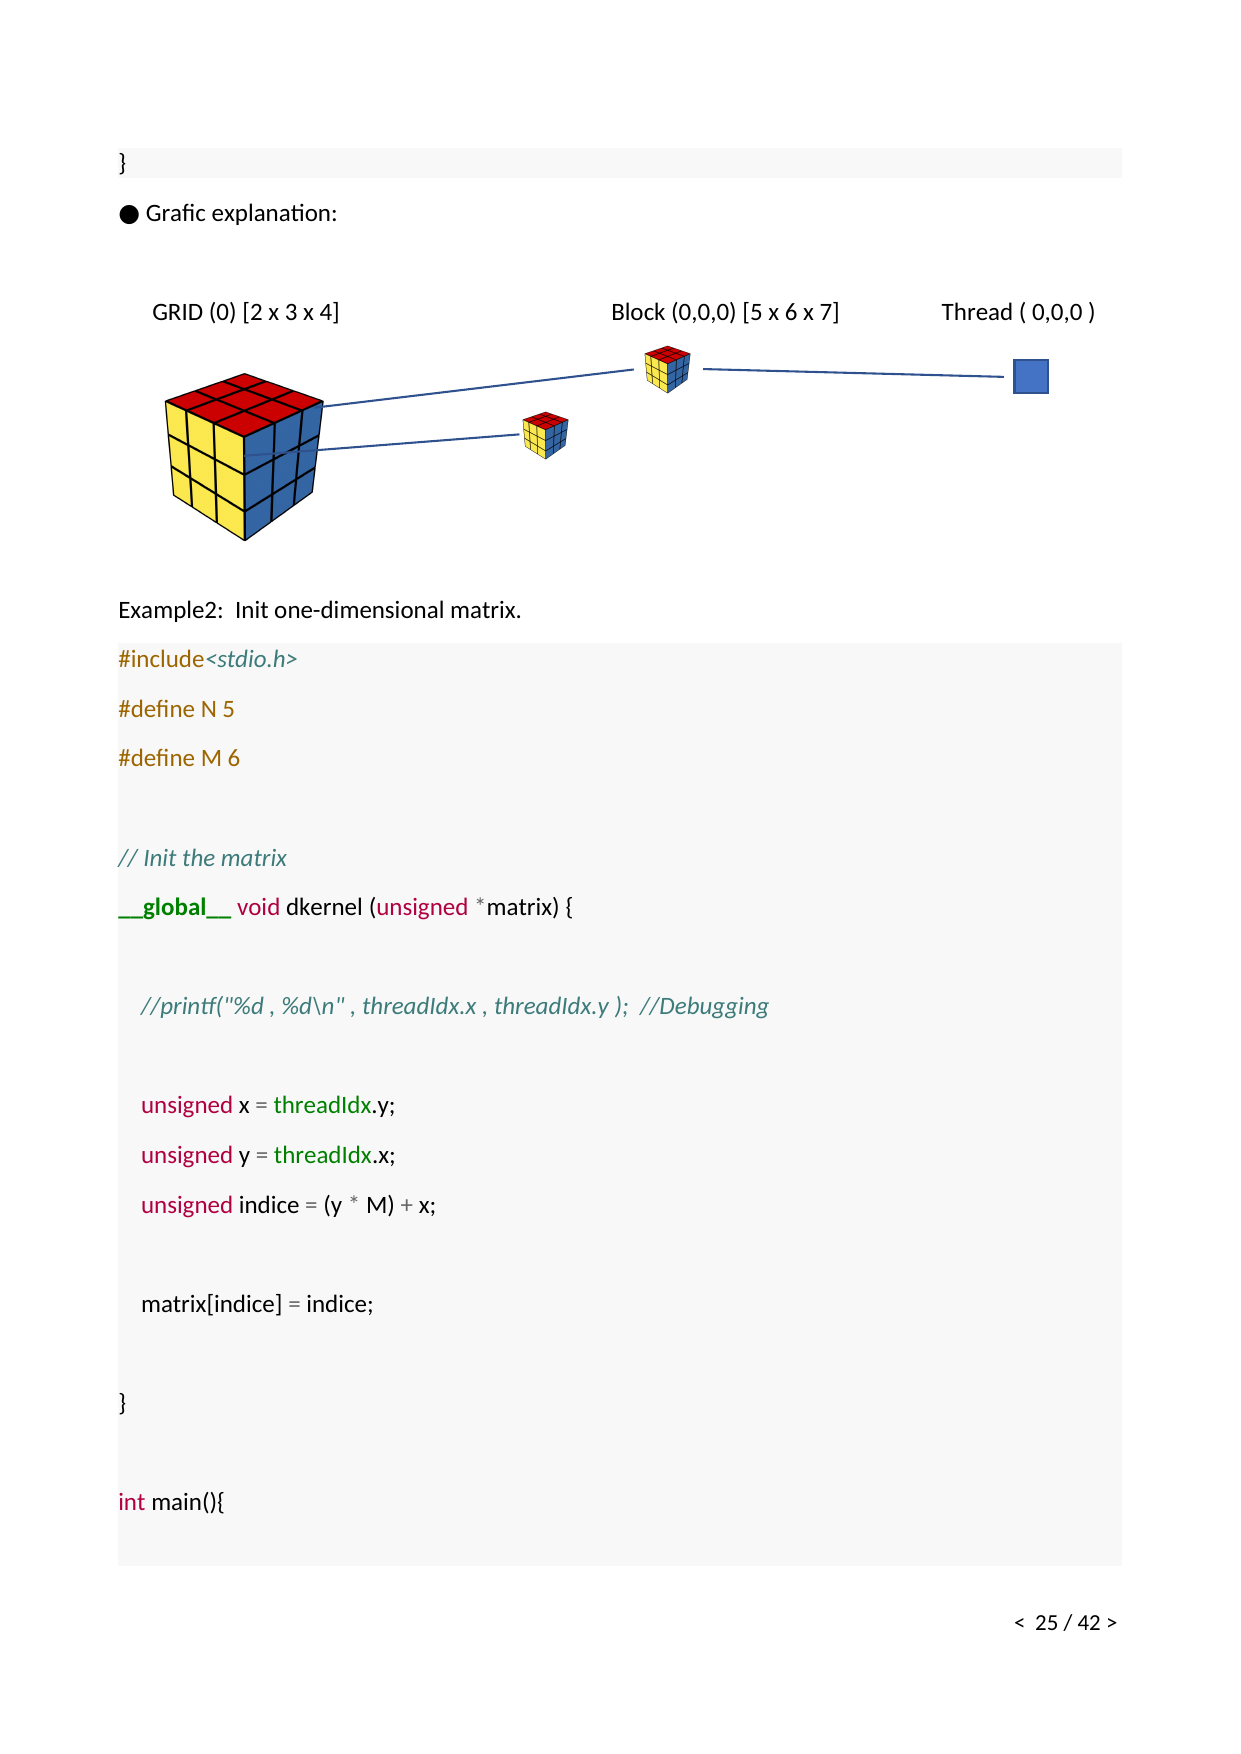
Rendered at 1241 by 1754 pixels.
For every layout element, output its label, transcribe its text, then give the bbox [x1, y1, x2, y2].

text } [118, 148, 1122, 178]
text #define M 6 [118, 743, 1122, 773]
text Example2: Init one-dimensional matrix. [118, 594, 1122, 624]
text //printf("%d , %d\n" , threadIdx.x , threadIdx.y ); //Debugging [118, 991, 1122, 1021]
picture [643, 344, 692, 395]
picture [159, 367, 329, 547]
picture [522, 410, 570, 461]
text } [118, 1387, 1122, 1418]
text unsigned indice = (y * M) + x; [118, 1189, 1122, 1219]
text #include<stdio.h> [118, 643, 1122, 674]
text matrix[indice] = indice; [118, 1288, 1122, 1318]
text // Init the matrix [118, 842, 1122, 872]
text ● Grafic explanation: [118, 197, 1122, 228]
text GRID (0) [2 x 3 x 4] Block (0,0,0) [5 x 6 x 7] Thread ( 0,0,0 ) [118, 296, 1122, 327]
text unsigned x = threadIdx.y; [118, 1090, 1122, 1120]
text #define N 5 [118, 693, 1122, 723]
text unsigned y = threadIdx.x; [118, 1139, 1122, 1170]
text int main(){ [118, 1486, 1122, 1517]
text __global__ void dkernel (unsigned *matrix) { [118, 891, 1122, 922]
